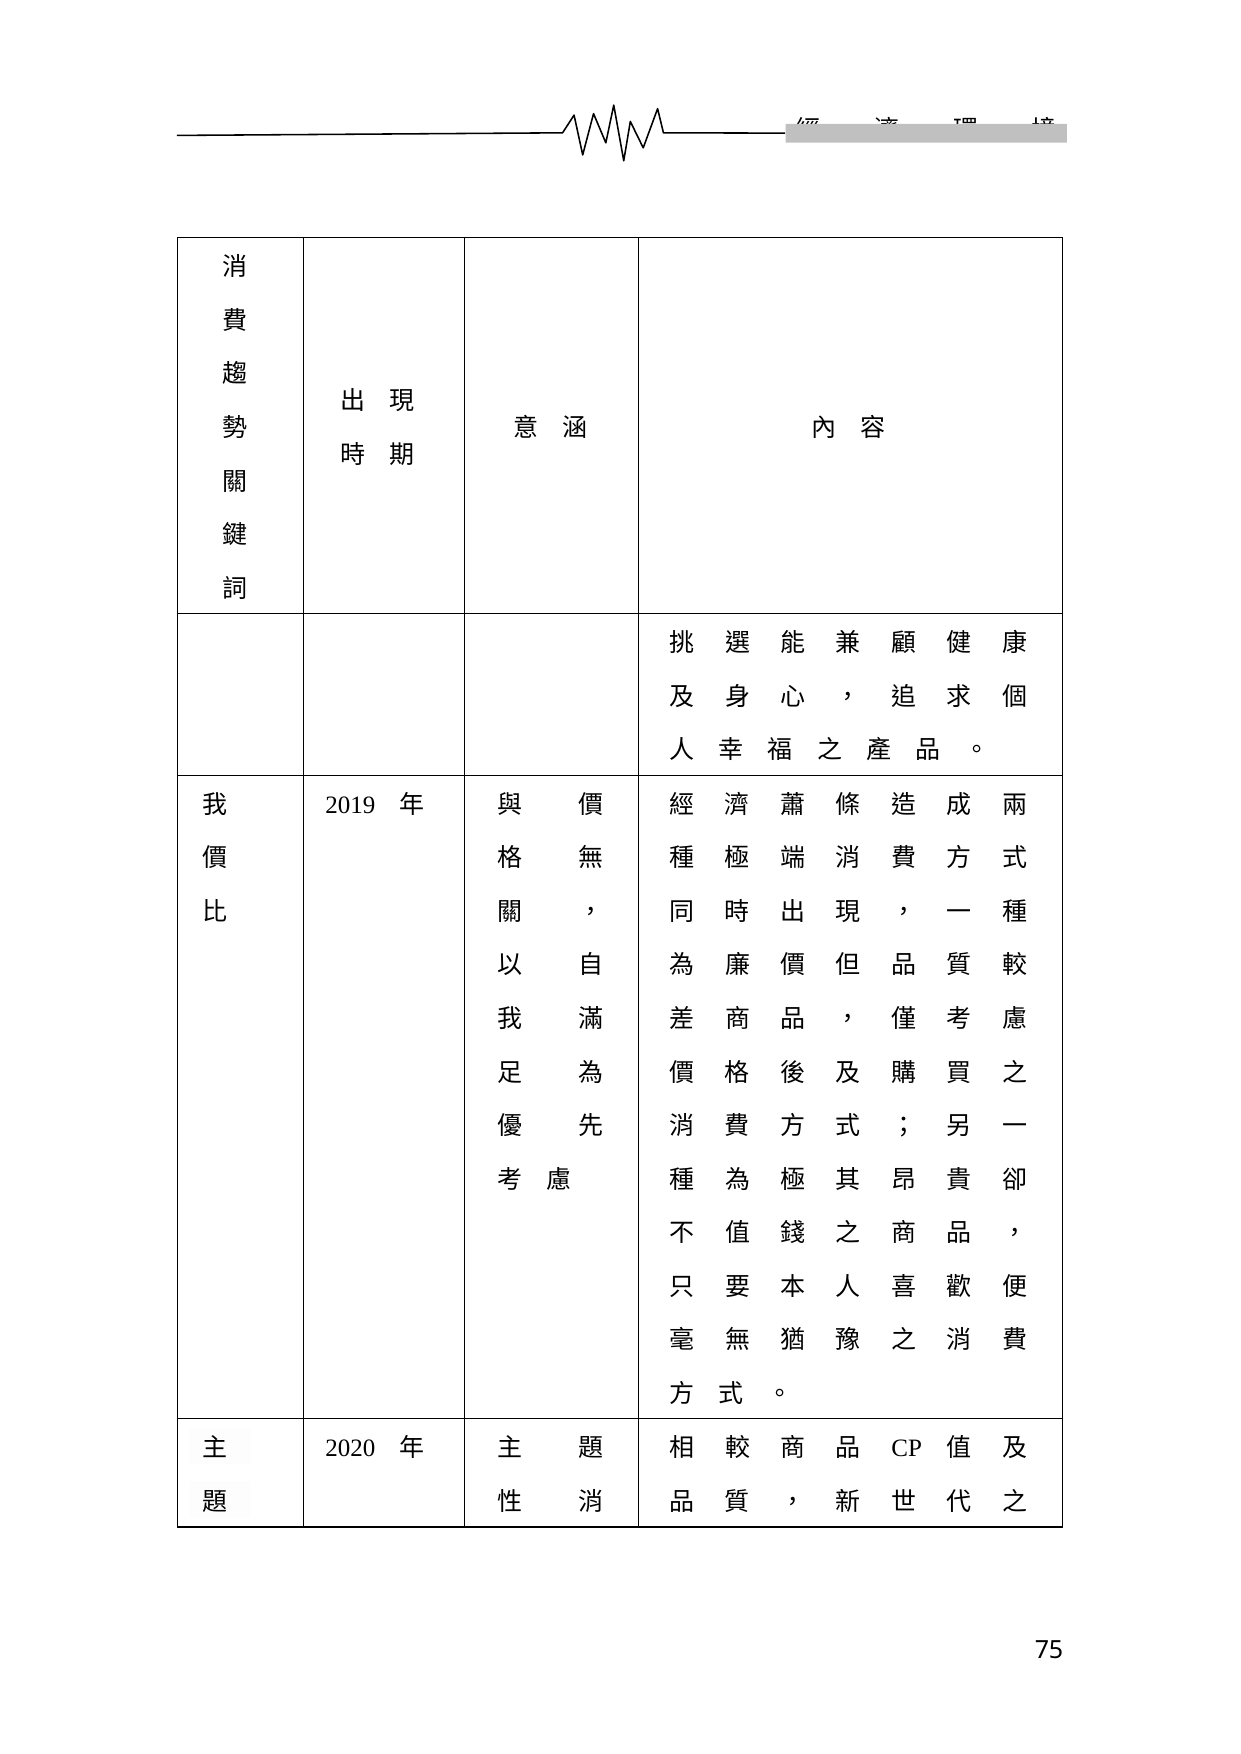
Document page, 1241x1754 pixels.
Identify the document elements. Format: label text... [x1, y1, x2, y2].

table_cell 與價格無關，以自我滿足為優先考慮 [465, 776, 638, 1418]
table_cell [465, 614, 638, 775]
table_cell [178, 614, 303, 775]
table_cell 相較商品CP值及品質，新世代之 [639, 1419, 1062, 1526]
table_header 內容 [639, 238, 1062, 613]
table_header 出現時期 [304, 238, 464, 613]
table_header 意涵 [465, 238, 638, 613]
table_cell 2019年 [304, 776, 464, 1418]
table_cell 2020年 [304, 1419, 464, 1526]
table_cell 我價比 [178, 776, 303, 1418]
table_cell 經濟蕭條造成兩種極端消費方式同時出現，一種為廉價但品質較差商品，僅考慮價格後及購買之消費方式；另一種為極其昂貴卻不值錢之商品，只要本人喜歡便毫無猶豫之消費方式。 [639, 776, 1062, 1418]
table_header 消費趨勢 關鍵詞 [178, 238, 303, 613]
table_cell 挑選能兼顧健康及身心，追求個人幸福之產品。 [639, 614, 1062, 775]
table_cell 主題 [178, 1419, 303, 1526]
table_cell [304, 614, 464, 775]
table_cell 主題性消 [465, 1419, 638, 1526]
